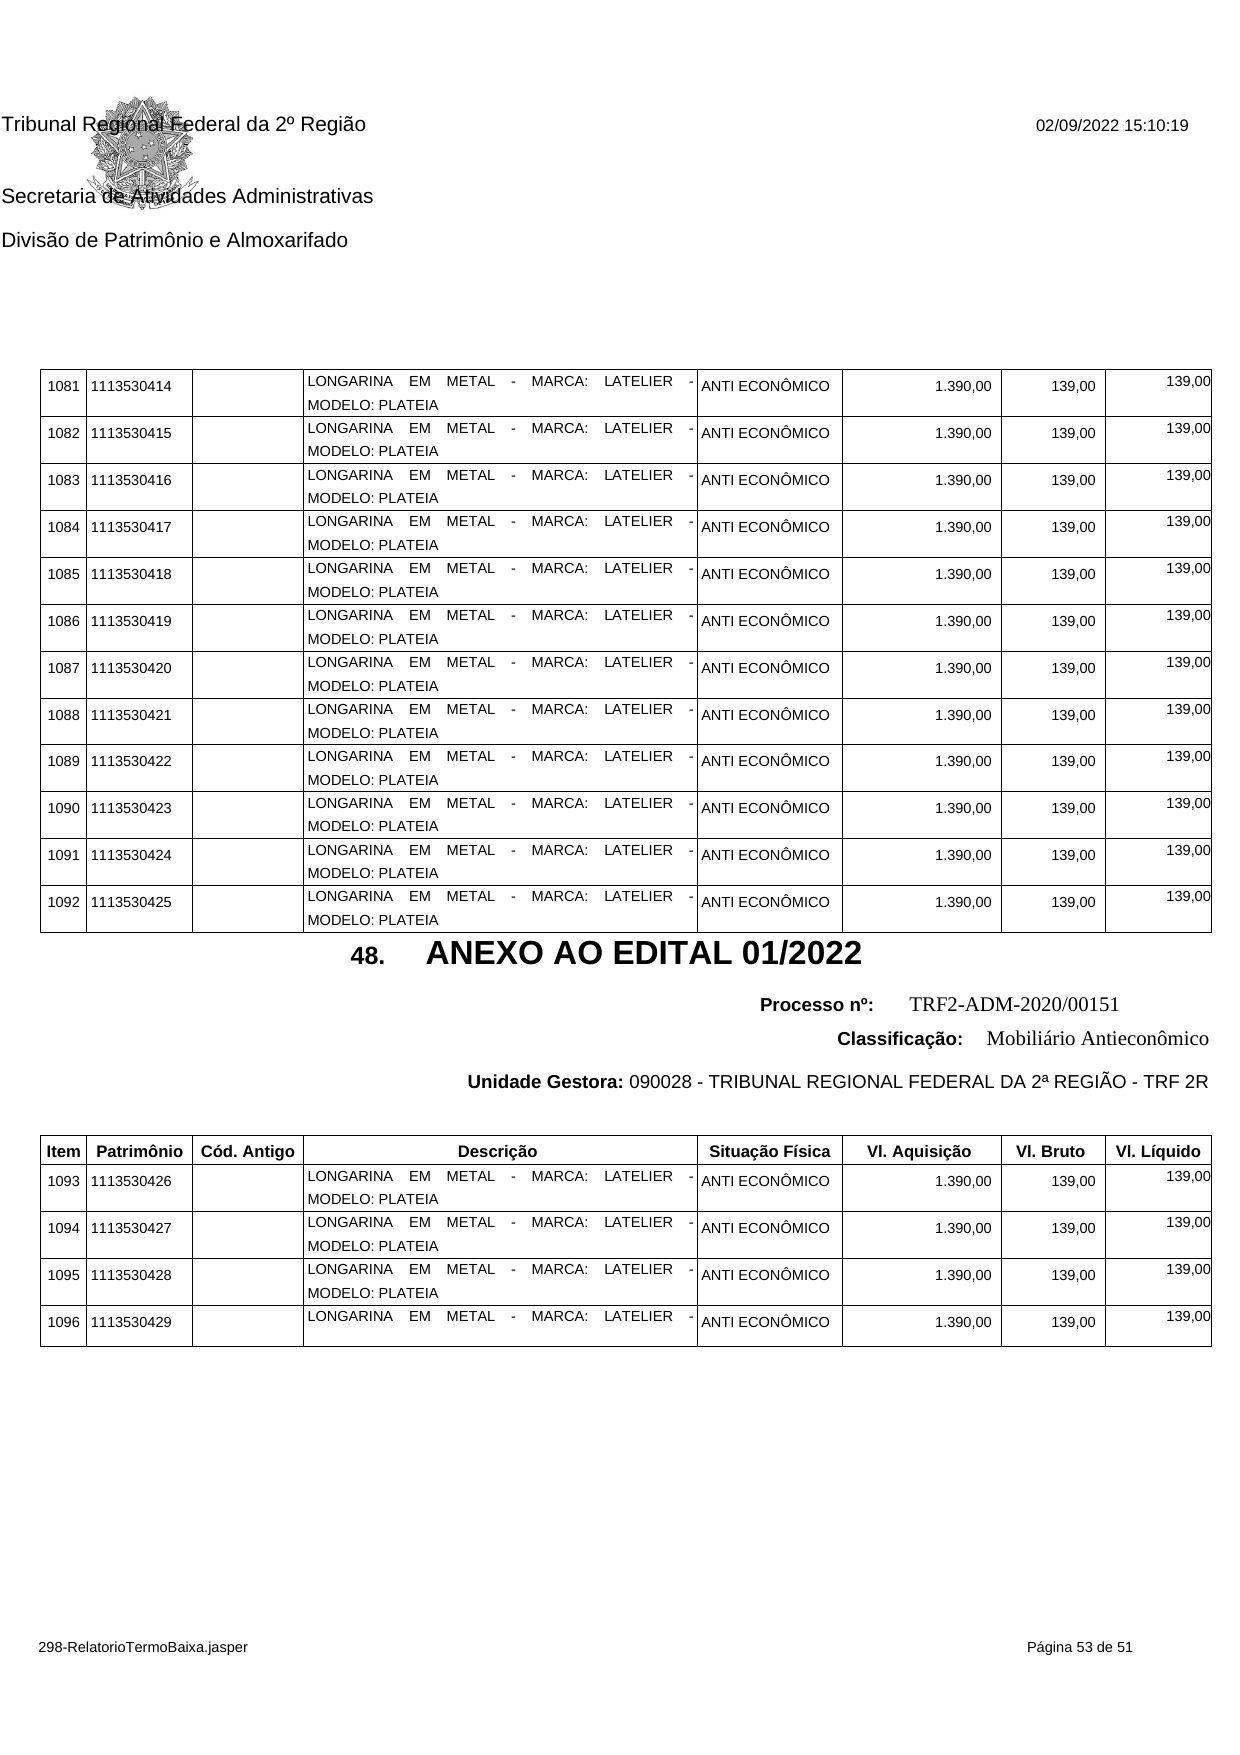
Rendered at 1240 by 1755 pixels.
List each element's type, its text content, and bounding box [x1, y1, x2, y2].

table_cell [193, 1165, 303, 1211]
table_cell 139,00 [1106, 511, 1211, 557]
table_cell 1.390,00 [843, 558, 1001, 604]
table_cell 139,00 [1106, 605, 1211, 651]
table_cell ANTI ECONÔMICO [698, 464, 842, 510]
table_cell ANTI ECONÔMICO [698, 792, 842, 838]
table_cell 1113530415 [87, 417, 192, 463]
table_cell 1.390,00 [843, 652, 1001, 697]
table_cell 139,00 [1002, 886, 1105, 932]
table_cell 139,00 [1106, 699, 1211, 744]
table_cell LONGARINA EM METAL - MARCA: LATELIER - MODELO: PLATEIA [304, 1259, 697, 1305]
table_cell 139,00 [1002, 699, 1105, 744]
table_cell LONGARINA EM METAL - MARCA: LATELIER - MODELO: PLATEIA [304, 1212, 697, 1258]
table_cell 1.390,00 [843, 370, 1001, 416]
table_cell 1088 [41, 699, 86, 744]
table_cell 139,00 [1002, 605, 1105, 651]
table_cell 1.390,00 [843, 745, 1001, 791]
table_cell 1113530426 [87, 1165, 192, 1211]
table_cell 1113530417 [87, 511, 192, 557]
subtitle ANEXO AO EDITAL 01/2022 [0, 933, 1213, 971]
table_cell ANTI ECONÔMICO [698, 745, 842, 791]
table_cell LONGARINA EM METAL - MARCA: LATELIER - MODELO: PLATEIA [304, 558, 697, 604]
table_cell 1113530424 [87, 839, 192, 885]
table_cell [193, 417, 303, 463]
table_cell 139,00 [1002, 370, 1105, 416]
table_cell 1.390,00 [843, 511, 1001, 557]
table_cell 1.390,00 [843, 699, 1001, 744]
table_cell 139,00 [1002, 792, 1105, 838]
table_cell ANTI ECONÔMICO [698, 511, 842, 557]
table_header Cód. Antigo [193, 1136, 303, 1164]
table_cell LONGARINA EM METAL - MARCA: LATELIER - MODELO: PLATEIA [304, 699, 697, 744]
table_cell 139,00 [1106, 745, 1211, 791]
table_cell [193, 370, 303, 416]
table_cell 1085 [41, 558, 86, 604]
table_cell LONGARINA EM METAL - MARCA: LATELIER - MODELO: PLATEIA [304, 511, 697, 557]
table_cell 139,00 [1106, 558, 1211, 604]
table_cell 1082 [41, 417, 86, 463]
table_cell ANTI ECONÔMICO [698, 1306, 842, 1346]
table_cell 1.390,00 [843, 792, 1001, 838]
table_cell 139,00 [1002, 464, 1105, 510]
table_cell 139,00 [1106, 1165, 1211, 1211]
table_cell 139,00 [1106, 792, 1211, 838]
table_cell 1090 [41, 792, 86, 838]
table_cell ANTI ECONÔMICO [698, 652, 842, 697]
table_cell ANTI ECONÔMICO [698, 1259, 842, 1305]
table_cell 139,00 [1002, 745, 1105, 791]
table_cell 1113530425 [87, 886, 192, 932]
table_cell 1113530419 [87, 605, 192, 651]
table_cell 1113530416 [87, 464, 192, 510]
table_cell ANTI ECONÔMICO [698, 886, 842, 932]
table_cell 1113530429 [87, 1306, 192, 1346]
text Unidade Gestora: 090028 - TRIBUNAL REGIONAL FEDERAL DA 2ª REGIÃO - TRF 2R [0, 1062, 1214, 1096]
table_cell 139,00 [1106, 370, 1211, 416]
table_cell 1091 [41, 839, 86, 885]
table_cell 1.390,00 [843, 1212, 1001, 1258]
table_header Descrição [304, 1136, 697, 1164]
table_cell 1089 [41, 745, 86, 791]
table_cell 139,00 [1002, 558, 1105, 604]
table_cell ANTI ECONÔMICO [698, 605, 842, 651]
table_cell [193, 1259, 303, 1305]
table_cell 139,00 [1002, 417, 1105, 463]
table_cell 1.390,00 [843, 1165, 1001, 1211]
table_header Situação Física [698, 1136, 842, 1164]
table_cell [193, 511, 303, 557]
table_cell 1.390,00 [843, 464, 1001, 510]
table_cell [193, 558, 303, 604]
table_header Item [41, 1136, 86, 1164]
table_cell ANTI ECONÔMICO [698, 1165, 842, 1211]
table_cell LONGARINA EM METAL - MARCA: LATELIER - MODELO: PLATEIA [304, 652, 697, 697]
table_cell 139,00 [1106, 1306, 1211, 1346]
table_cell LONGARINA EM METAL - MARCA: LATELIER - MODELO: PLATEIA [304, 745, 697, 791]
table_cell ANTI ECONÔMICO [698, 558, 842, 604]
table_cell 1.390,00 [843, 886, 1001, 932]
table_cell 1094 [41, 1212, 86, 1258]
table_cell [193, 1212, 303, 1258]
table_cell LONGARINA EM METAL - MARCA: LATELIER - MODELO: PLATEIA [304, 792, 697, 838]
table_cell 1084 [41, 511, 86, 557]
table_cell 1096 [41, 1306, 86, 1346]
table_cell 1.390,00 [843, 605, 1001, 651]
table_cell 1092 [41, 886, 86, 932]
table_cell ANTI ECONÔMICO [698, 839, 842, 885]
table_cell LONGARINA EM METAL - MARCA: LATELIER [304, 1306, 697, 1346]
text Processo nº: TRF2-ADM-2020/00151 [0, 994, 1214, 1016]
table_cell [193, 652, 303, 697]
table_cell [193, 699, 303, 744]
table_cell 1113530418 [87, 558, 192, 604]
table_cell 139,00 [1106, 1212, 1211, 1258]
table_cell ANTI ECONÔMICO [698, 699, 842, 744]
table_cell 139,00 [1002, 839, 1105, 885]
table_cell LONGARINA EM METAL - MARCA: LATELIER - MODELO: PLATEIA [304, 417, 697, 463]
table_cell 1113530428 [87, 1259, 192, 1305]
table_cell 139,00 [1002, 1212, 1105, 1258]
table_cell 139,00 [1106, 417, 1211, 463]
table_cell 139,00 [1106, 652, 1211, 697]
table_cell LONGARINA EM METAL - MARCA: LATELIER - MODELO: PLATEIA [304, 1165, 697, 1211]
table_cell ANTI ECONÔMICO [698, 417, 842, 463]
table_cell LONGARINA EM METAL - MARCA: LATELIER - MODELO: PLATEIA [304, 464, 697, 510]
table_cell LONGARINA EM METAL - MARCA: LATELIER - MODELO: PLATEIA [304, 839, 697, 885]
table_cell LONGARINA EM METAL - MARCA: LATELIER - MODELO: PLATEIA [304, 605, 697, 651]
table_cell 1113530423 [87, 792, 192, 838]
table_cell 139,00 [1002, 511, 1105, 557]
table_cell 139,00 [1106, 464, 1211, 510]
table_header Vl. Bruto [1002, 1136, 1105, 1164]
table_cell 1083 [41, 464, 86, 510]
table_cell 1113530427 [87, 1212, 192, 1258]
table_cell 139,00 [1002, 1259, 1105, 1305]
table_cell 139,00 [1002, 1165, 1105, 1211]
table_header Patrimônio [87, 1136, 192, 1164]
table_cell [193, 745, 303, 791]
table_cell 1.390,00 [843, 839, 1001, 885]
table_cell 139,00 [1106, 886, 1211, 932]
table_cell 139,00 [1106, 839, 1211, 885]
table_cell LONGARINA EM METAL - MARCA: LATELIER - MODELO: PLATEIA [304, 886, 697, 932]
table_cell ANTI ECONÔMICO [698, 1212, 842, 1258]
table_cell 139,00 [1002, 1306, 1105, 1346]
table_header Vl. Aquisição [843, 1136, 1001, 1164]
table_cell [193, 792, 303, 838]
table_cell 1095 [41, 1259, 86, 1305]
table_cell [193, 839, 303, 885]
table_cell 1093 [41, 1165, 86, 1211]
table_cell 1.390,00 [843, 417, 1001, 463]
table_cell [193, 464, 303, 510]
text Classificação: Mobiliário Antieconômico [0, 1028, 1214, 1050]
table_header Vl. Líquido [1106, 1136, 1211, 1164]
table_cell 1113530420 [87, 652, 192, 697]
table_cell 1113530422 [87, 745, 192, 791]
table_cell 1113530414 [87, 370, 192, 416]
table_cell ANTI ECONÔMICO [698, 370, 842, 416]
table_cell [193, 605, 303, 651]
table_cell 1.390,00 [843, 1259, 1001, 1305]
table_cell 1081 [41, 370, 86, 416]
table_cell 1086 [41, 605, 86, 651]
table_cell [193, 886, 303, 932]
table_cell 1113530421 [87, 699, 192, 744]
table_cell 1.390,00 [843, 1306, 1001, 1346]
table_cell 139,00 [1106, 1259, 1211, 1305]
table_cell 1087 [41, 652, 86, 697]
table_cell LONGARINA EM METAL - MARCA: LATELIER - MODELO: PLATEIA [304, 370, 697, 416]
table_cell 139,00 [1002, 652, 1105, 697]
table_cell [193, 1306, 303, 1346]
